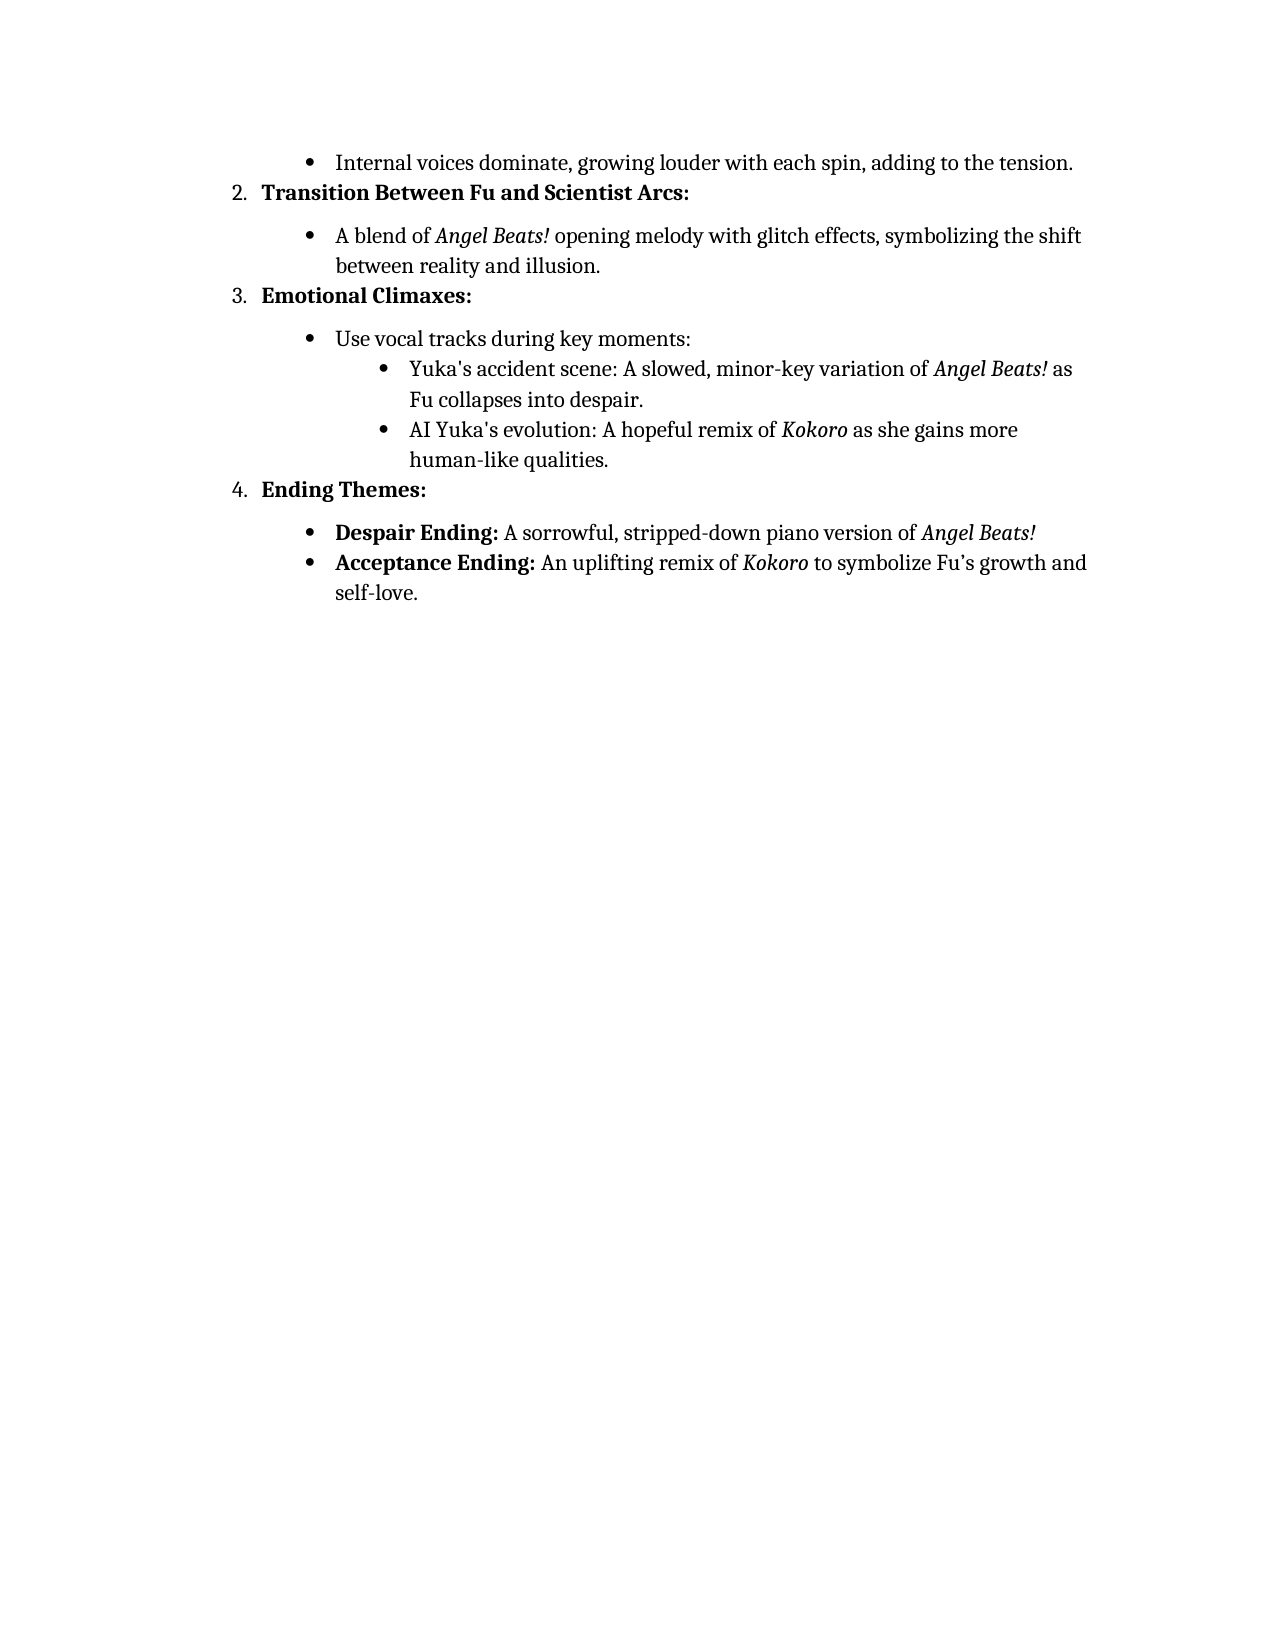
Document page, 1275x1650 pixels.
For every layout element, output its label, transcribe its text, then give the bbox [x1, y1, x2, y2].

list Use vocal tracks during key moments: [306, 326, 1087, 352]
list Despair Ending: A sorrowful, stripped-down piano version of Angel Beats! [306, 520, 1087, 546]
list Transition Between Fu and Scientist Arcs: [232, 180, 1087, 207]
list Internal voices dominate, growing louder with each spin, adding to the tension. [306, 150, 1087, 176]
list Acceptance Ending: An uplifting remix of Kokoro to symbolize Fu’s growth and self-love. [306, 550, 1087, 607]
list A blend of Angel Beats! opening melody with glitch effects, symbolizing the shift between reality and illusion. [306, 223, 1087, 279]
list Yuka's accident scene: A slowed, minor-key variation of Angel Beats! as Fu collapses into despair. [379, 356, 1087, 413]
list Emotional Climaxes: [232, 283, 1087, 310]
list AI Yuka's evolution: A hopeful remix of Kokoro as she gains more human-like qualities. [379, 417, 1087, 473]
list Ending Themes: [232, 477, 1087, 503]
